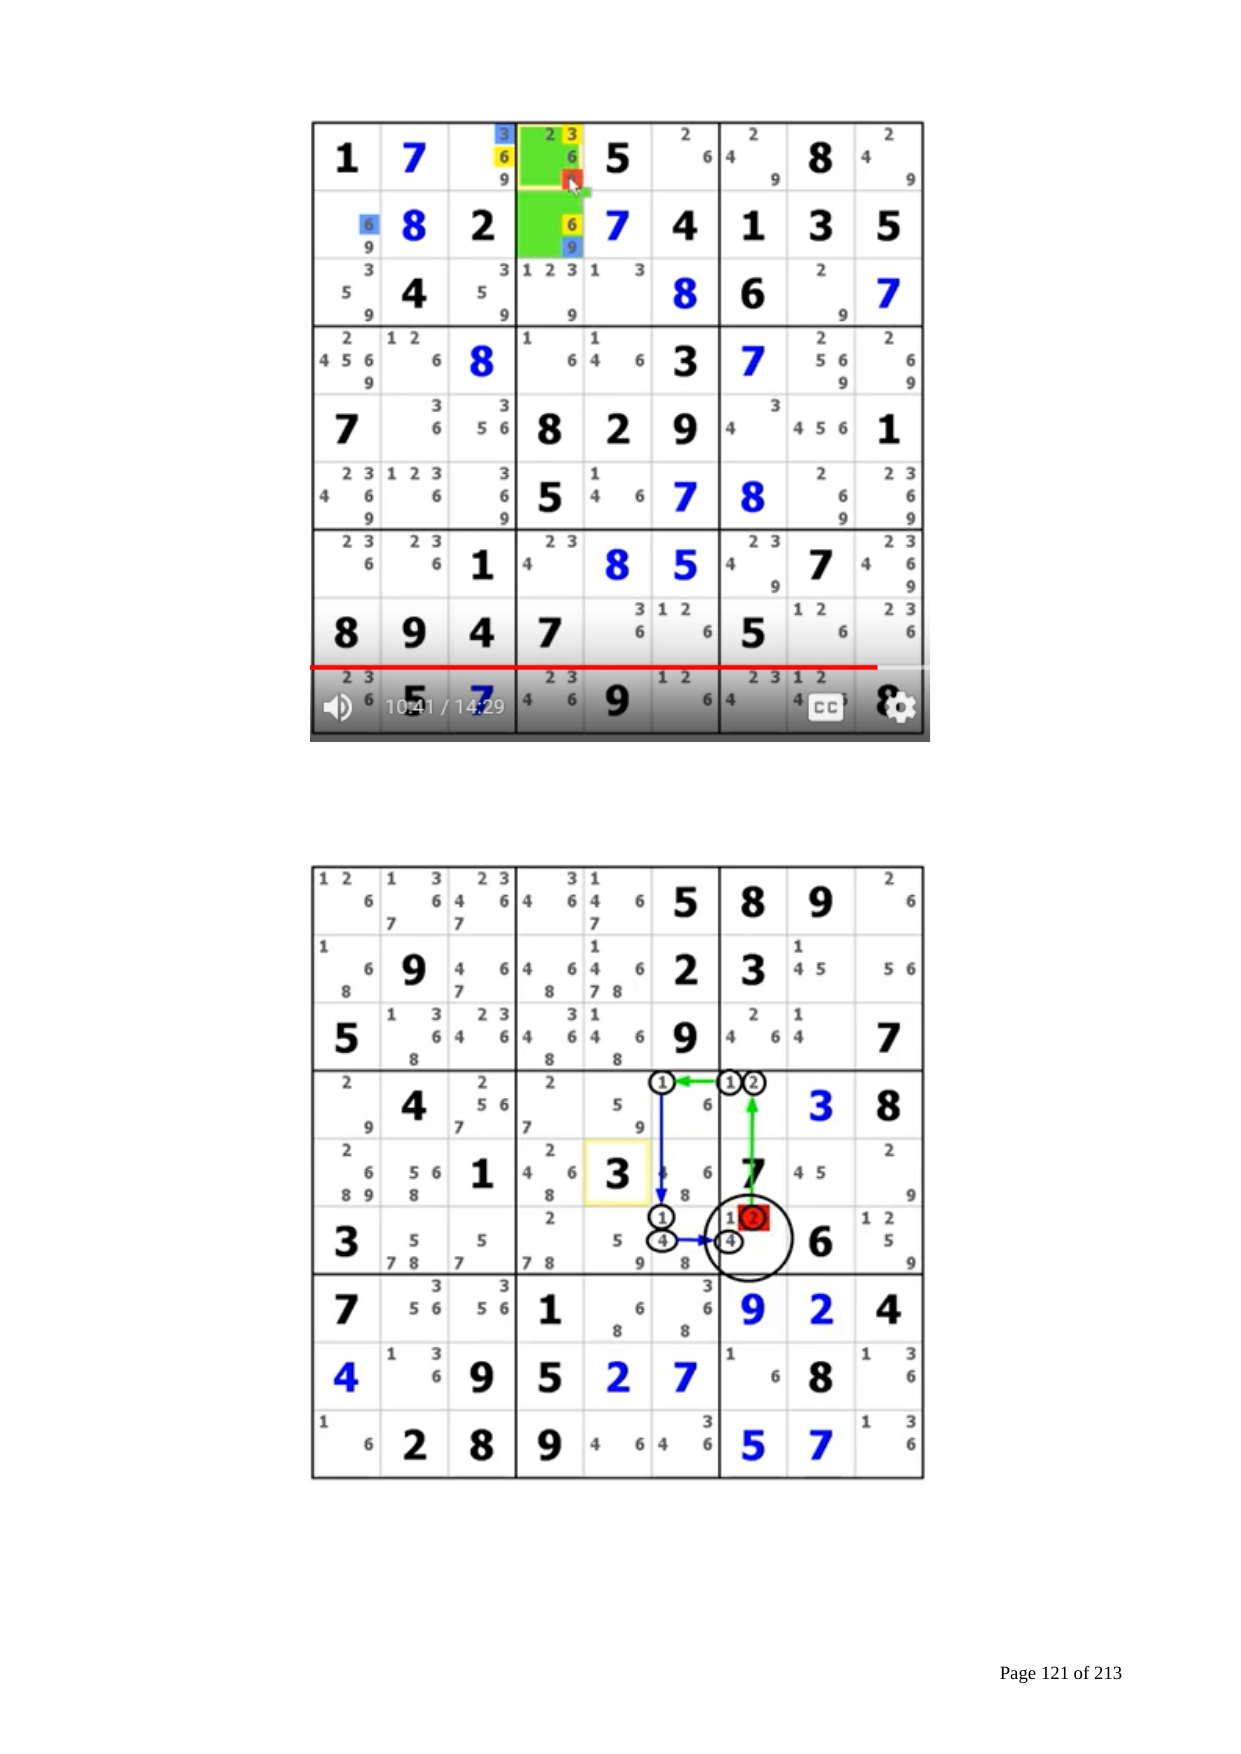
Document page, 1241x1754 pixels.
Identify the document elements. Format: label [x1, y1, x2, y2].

picture [310, 118, 931, 742]
picture [305, 856, 935, 1482]
